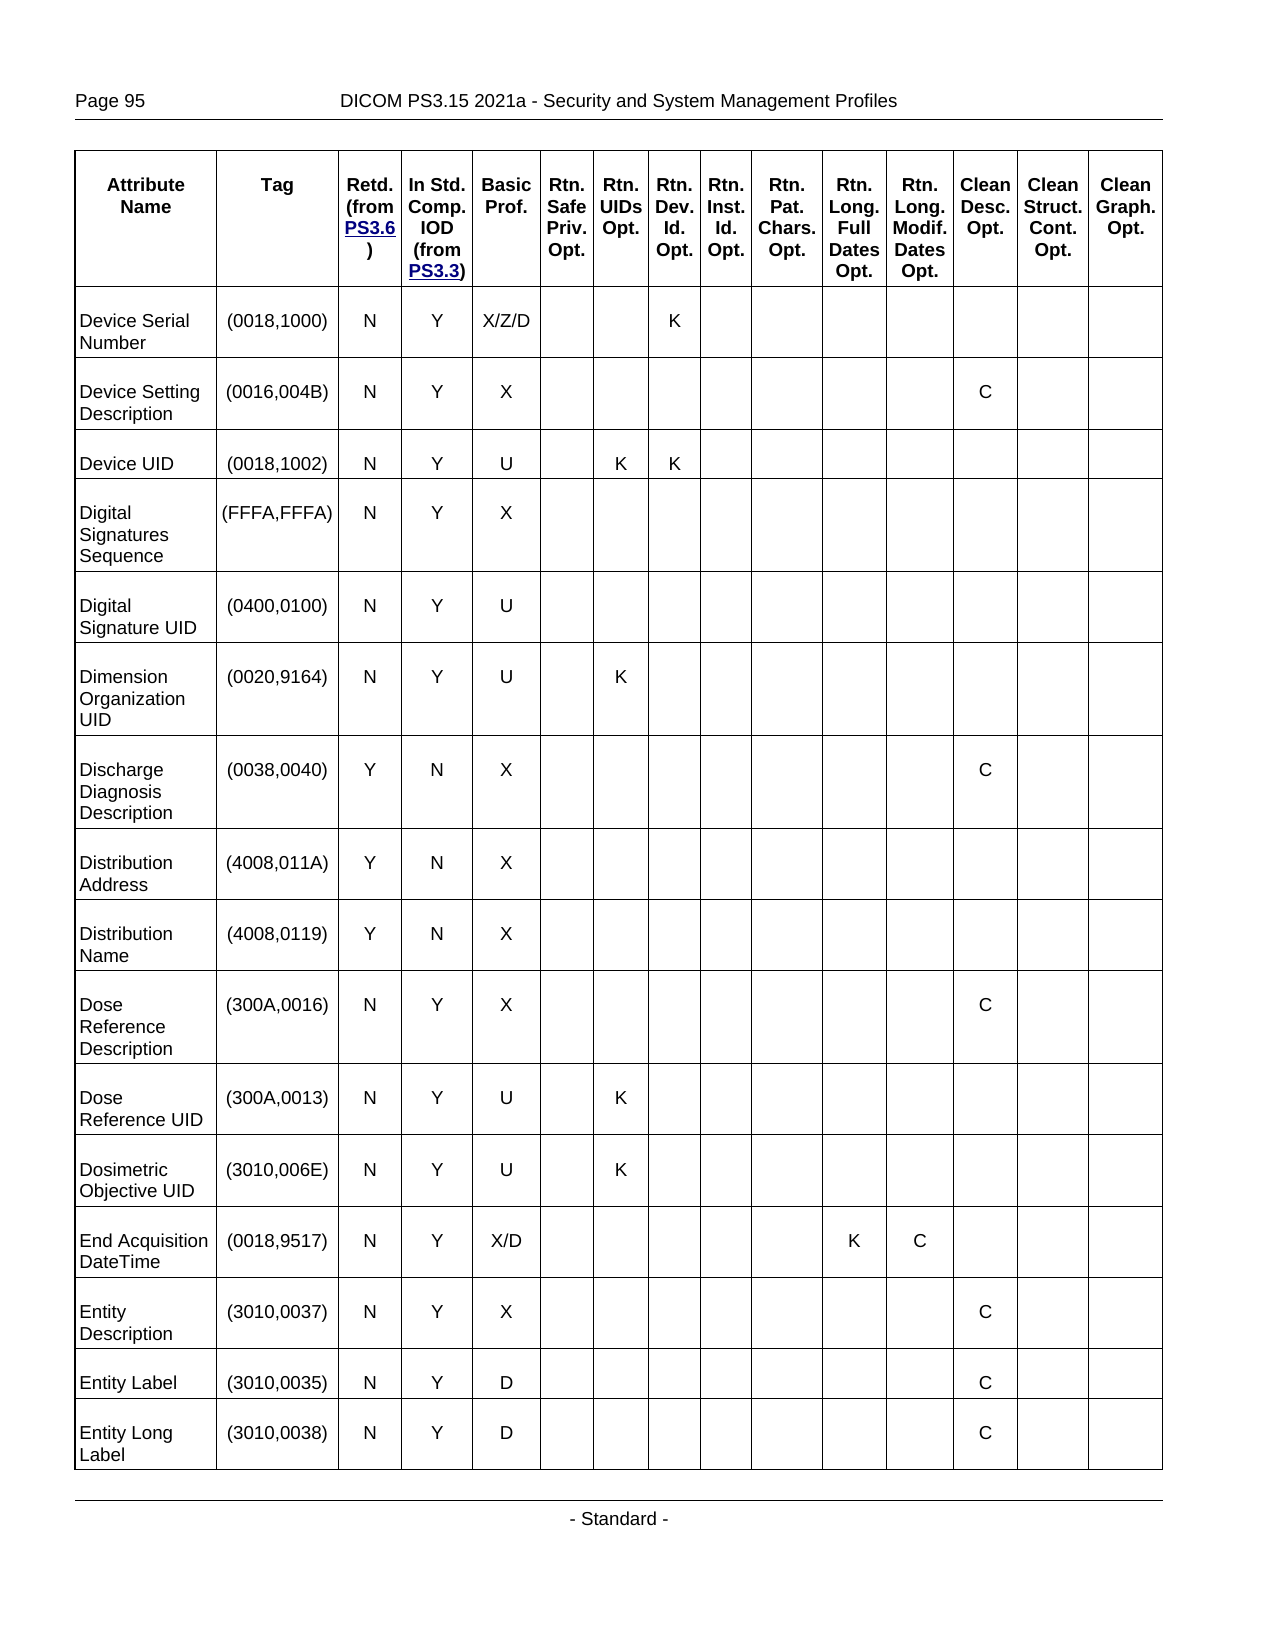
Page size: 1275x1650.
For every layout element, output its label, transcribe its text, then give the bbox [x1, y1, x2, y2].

table_cell [954, 643, 1017, 735]
table_cell End Acquisition DateTime [76, 1207, 216, 1277]
table_cell Y [402, 430, 472, 478]
table_cell X [473, 736, 540, 828]
table_cell [701, 1278, 751, 1348]
table_cell C [954, 1399, 1017, 1469]
table_cell [1089, 1135, 1162, 1206]
table_cell D [473, 1349, 540, 1398]
table_cell Device Setting Description [76, 358, 216, 428]
table_cell [649, 1135, 700, 1206]
table_cell Dimension Organization UID [76, 643, 216, 735]
table_cell [887, 1349, 953, 1398]
table_header Basic Prof. [473, 151, 540, 286]
table_cell [887, 829, 953, 899]
table_cell K [649, 430, 700, 478]
table_cell [1018, 829, 1088, 899]
table_cell N [339, 1135, 401, 1206]
table_cell Dose Reference UID [76, 1064, 216, 1134]
table_cell [823, 643, 886, 735]
table_cell [594, 736, 648, 828]
table_cell N [339, 430, 401, 478]
table_cell Device Serial Number [76, 287, 216, 357]
table_cell [649, 1207, 700, 1277]
table_cell X [473, 1278, 540, 1348]
table_cell [1018, 572, 1088, 642]
table_header Clean Desc. Opt. [954, 151, 1017, 286]
table_cell Digital Signature UID [76, 572, 216, 642]
table_cell [649, 829, 700, 899]
table_cell [823, 358, 886, 428]
table_header Tag [217, 151, 338, 286]
table_cell [823, 479, 886, 571]
table_cell [541, 1207, 593, 1277]
table_cell (0020,9164) [217, 643, 338, 735]
table_cell [1089, 736, 1162, 828]
table_cell (FFFA,FFFA) [217, 479, 338, 571]
table_cell N [339, 971, 401, 1063]
table_cell N [339, 643, 401, 735]
table_cell [701, 572, 751, 642]
table_cell (300A,0013) [217, 1064, 338, 1134]
table_header Rtn. Safe Priv. Opt. [541, 151, 593, 286]
table_cell [1089, 572, 1162, 642]
table_cell [541, 430, 593, 478]
table_cell [649, 1349, 700, 1398]
table_cell K [594, 643, 648, 735]
table_cell N [402, 829, 472, 899]
table_cell U [473, 572, 540, 642]
table_cell [541, 358, 593, 428]
table_cell (0018,9517) [217, 1207, 338, 1277]
table_cell [752, 430, 822, 478]
table_cell [541, 1135, 593, 1206]
table_cell N [402, 736, 472, 828]
table_cell [649, 971, 700, 1063]
table_cell [1018, 1135, 1088, 1206]
table_cell [823, 1399, 886, 1469]
table_cell Distribution Address [76, 829, 216, 899]
table_cell [1089, 1207, 1162, 1277]
table_cell Y [402, 1207, 472, 1277]
table_cell Dosimetric Objective UID [76, 1135, 216, 1206]
table_cell Y [339, 829, 401, 899]
table_cell [594, 1349, 648, 1398]
table_cell Entity Description [76, 1278, 216, 1348]
table_cell [752, 971, 822, 1063]
table_cell N [402, 900, 472, 970]
table_cell (4008,0119) [217, 900, 338, 970]
table_cell [887, 1399, 953, 1469]
table_header In Std. Comp. IOD (from PS3.3) [402, 151, 472, 286]
table_cell [701, 643, 751, 735]
table_cell Entity Label [76, 1349, 216, 1398]
table_cell Y [402, 358, 472, 428]
table_cell Distribution Name [76, 900, 216, 970]
table_cell [954, 900, 1017, 970]
table_cell [1018, 643, 1088, 735]
table_header Rtn. Long. Full Dates Opt. [823, 151, 886, 286]
table_cell X [473, 829, 540, 899]
table_cell [1089, 1064, 1162, 1134]
table_cell [649, 1399, 700, 1469]
table_cell [1089, 1399, 1162, 1469]
table_cell N [339, 358, 401, 428]
table_cell [954, 479, 1017, 571]
table_cell [752, 358, 822, 428]
table_cell [1089, 829, 1162, 899]
table_cell [1018, 1349, 1088, 1398]
table_cell [1089, 1278, 1162, 1348]
table_cell [887, 1278, 953, 1348]
table_cell N [339, 572, 401, 642]
table_cell [752, 1064, 822, 1134]
table_cell [594, 1278, 648, 1348]
table_cell [594, 971, 648, 1063]
table_cell N [339, 479, 401, 571]
table_cell [649, 358, 700, 428]
table_cell [541, 900, 593, 970]
table_header Attribute Name [76, 151, 216, 286]
table_cell [954, 572, 1017, 642]
table_header Rtn. Inst. Id. Opt. [701, 151, 751, 286]
table_cell [954, 1207, 1017, 1277]
table_cell [541, 1064, 593, 1134]
table_cell Y [339, 900, 401, 970]
table_cell [823, 736, 886, 828]
table_cell [823, 1278, 886, 1348]
table_cell [594, 1207, 648, 1277]
table_cell [752, 572, 822, 642]
table_cell N [339, 1349, 401, 1398]
table_cell Y [402, 643, 472, 735]
table_cell X [473, 971, 540, 1063]
table_cell [541, 643, 593, 735]
table_cell [649, 900, 700, 970]
table_header Retd. (from PS3.6) [339, 151, 401, 286]
table_cell [541, 971, 593, 1063]
table_cell N [339, 1278, 401, 1348]
table_cell (3010,006E) [217, 1135, 338, 1206]
table_cell [541, 829, 593, 899]
table_cell [1089, 287, 1162, 357]
table_cell (0016,004B) [217, 358, 338, 428]
table_cell C [954, 358, 1017, 428]
table_cell [752, 1207, 822, 1277]
table_cell [887, 900, 953, 970]
table_cell [594, 358, 648, 428]
table_cell Dose Reference Description [76, 971, 216, 1063]
table_cell [649, 643, 700, 735]
table_cell [1018, 1278, 1088, 1348]
table_cell K [594, 1064, 648, 1134]
table_cell [649, 1278, 700, 1348]
table_cell [887, 1064, 953, 1134]
table_cell [954, 1064, 1017, 1134]
table_cell [1018, 1064, 1088, 1134]
table_cell [1018, 736, 1088, 828]
table_cell [823, 1064, 886, 1134]
table_cell [701, 736, 751, 828]
table_cell C [954, 1349, 1017, 1398]
table_header Rtn. Long. Modif. Dates Opt. [887, 151, 953, 286]
table_cell [1018, 900, 1088, 970]
table_header Rtn. Dev. Id. Opt. [649, 151, 700, 286]
table_cell Y [402, 1399, 472, 1469]
table_cell Y [402, 1064, 472, 1134]
table_cell Y [402, 1278, 472, 1348]
table_cell [752, 1349, 822, 1398]
table_cell [1018, 479, 1088, 571]
table_cell Y [402, 1135, 472, 1206]
table_cell [887, 971, 953, 1063]
table_cell [541, 479, 593, 571]
table_cell C [954, 736, 1017, 828]
table_cell [594, 1399, 648, 1469]
table_cell [823, 971, 886, 1063]
table_cell [954, 287, 1017, 357]
table_cell Y [339, 736, 401, 828]
table_cell [1089, 971, 1162, 1063]
table_cell [701, 900, 751, 970]
table_cell X/D [473, 1207, 540, 1277]
table_cell [887, 287, 953, 357]
table_cell [823, 829, 886, 899]
table_cell X [473, 358, 540, 428]
table_cell [701, 287, 751, 357]
table_cell [541, 287, 593, 357]
table_cell [954, 1135, 1017, 1206]
table_cell K [649, 287, 700, 357]
table_cell K [594, 1135, 648, 1206]
table_cell [541, 736, 593, 828]
table_cell [823, 572, 886, 642]
table_cell [701, 1064, 751, 1134]
table_cell U [473, 1064, 540, 1134]
table_cell [594, 900, 648, 970]
table_cell Y [402, 572, 472, 642]
table_cell [701, 1135, 751, 1206]
table_cell [1089, 430, 1162, 478]
table_cell [887, 358, 953, 428]
table_cell C [887, 1207, 953, 1277]
table_cell (3010,0035) [217, 1349, 338, 1398]
table_header Rtn. Pat. Chars. Opt. [752, 151, 822, 286]
table_cell [594, 479, 648, 571]
table_cell N [339, 1399, 401, 1469]
table_cell [823, 1349, 886, 1398]
table_cell (0018,1000) [217, 287, 338, 357]
table_cell [1089, 1349, 1162, 1398]
table_cell [1089, 643, 1162, 735]
table_cell [541, 572, 593, 642]
table_cell [752, 900, 822, 970]
table_cell K [594, 430, 648, 478]
table_cell (0018,1002) [217, 430, 338, 478]
table_cell [752, 643, 822, 735]
table_cell [1089, 358, 1162, 428]
table_cell [1089, 900, 1162, 970]
table_cell [701, 971, 751, 1063]
table_cell [594, 287, 648, 357]
table_cell Digital Signatures Sequence [76, 479, 216, 571]
table_cell Y [402, 479, 472, 571]
table_cell [752, 479, 822, 571]
table_cell K [823, 1207, 886, 1277]
table_cell U [473, 643, 540, 735]
table_cell [887, 736, 953, 828]
table_cell (0038,0040) [217, 736, 338, 828]
table_cell [701, 1399, 751, 1469]
table_cell [701, 1349, 751, 1398]
table_cell [887, 643, 953, 735]
table_cell (4008,011A) [217, 829, 338, 899]
table_cell [887, 572, 953, 642]
table_cell [541, 1399, 593, 1469]
table_cell [594, 829, 648, 899]
table_cell [701, 1207, 751, 1277]
table_cell Y [402, 971, 472, 1063]
table_header Clean Graph. Opt. [1089, 151, 1162, 286]
table_cell [887, 1135, 953, 1206]
table_cell [823, 287, 886, 357]
table_cell [541, 1349, 593, 1398]
table_cell Discharge Diagnosis Description [76, 736, 216, 828]
table_cell Y [402, 287, 472, 357]
table_cell (3010,0038) [217, 1399, 338, 1469]
table_cell [752, 287, 822, 357]
table_cell [1018, 1399, 1088, 1469]
table_cell Device UID [76, 430, 216, 478]
table_cell X/Z/D [473, 287, 540, 357]
table_cell [1018, 287, 1088, 357]
table_cell (300A,0016) [217, 971, 338, 1063]
table_cell X [473, 479, 540, 571]
table_cell [752, 736, 822, 828]
table_cell [752, 829, 822, 899]
table_cell [1018, 358, 1088, 428]
table_cell (0400,0100) [217, 572, 338, 642]
table_cell U [473, 1135, 540, 1206]
table_cell [649, 736, 700, 828]
table_cell [1089, 479, 1162, 571]
table_cell C [954, 971, 1017, 1063]
table_cell [752, 1278, 822, 1348]
table_cell [954, 430, 1017, 478]
table_cell N [339, 287, 401, 357]
table_cell X [473, 900, 540, 970]
table_cell [649, 1064, 700, 1134]
table_cell [823, 430, 886, 478]
table_cell N [339, 1064, 401, 1134]
table_cell [649, 572, 700, 642]
table_cell Y [402, 1349, 472, 1398]
table_cell (3010,0037) [217, 1278, 338, 1348]
table_header Rtn. UIDs Opt. [594, 151, 648, 286]
table_cell [541, 1278, 593, 1348]
table_cell D [473, 1399, 540, 1469]
table_header Clean Struct. Cont. Opt. [1018, 151, 1088, 286]
table_cell [649, 479, 700, 571]
table_cell [887, 479, 953, 571]
table_cell [1018, 971, 1088, 1063]
table_cell [823, 900, 886, 970]
table_cell N [339, 1207, 401, 1277]
table_cell [954, 829, 1017, 899]
table_cell [701, 358, 751, 428]
table_cell [594, 572, 648, 642]
table_cell [752, 1135, 822, 1206]
table_cell [1018, 430, 1088, 478]
table_cell U [473, 430, 540, 478]
table_cell [823, 1135, 886, 1206]
table_cell C [954, 1278, 1017, 1348]
table_cell [701, 479, 751, 571]
table_cell [701, 430, 751, 478]
table_cell [701, 829, 751, 899]
table_cell [887, 430, 953, 478]
table_cell Entity Long Label [76, 1399, 216, 1469]
table_cell [1018, 1207, 1088, 1277]
table_cell [752, 1399, 822, 1469]
